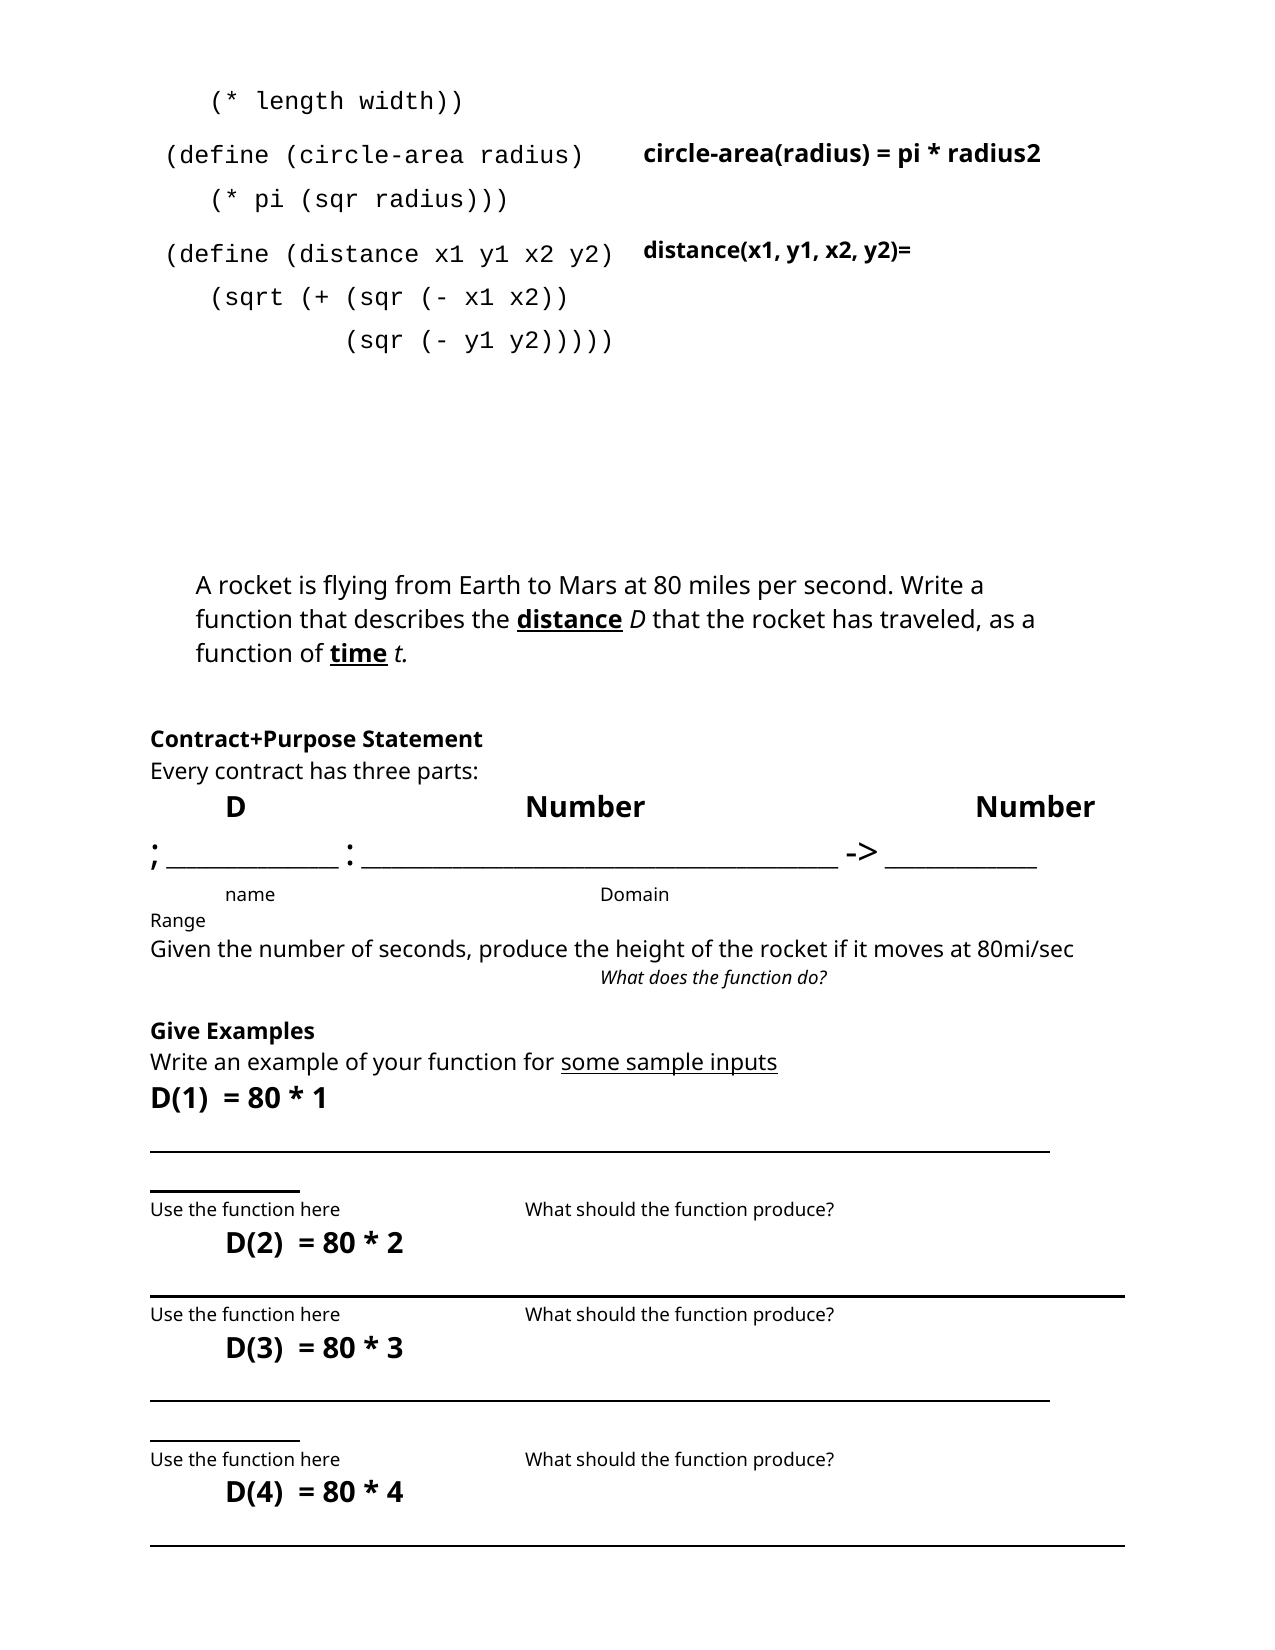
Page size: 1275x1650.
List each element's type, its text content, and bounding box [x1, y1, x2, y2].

text D(1) = 80 * 1 [150, 1078, 1125, 1117]
text Use the function here What should the function produce? [150, 1446, 1125, 1472]
text D(2) = 80 * 2 [150, 1222, 1125, 1262]
text D(3) = 80 * 3 [150, 1327, 1125, 1367]
text Every contract has three parts: [150, 754, 1125, 786]
text D Number Number [150, 786, 1125, 826]
table_cell (define (circle-area radius) (* pi (sqr radius))) [150, 130, 637, 228]
table_cell circle-area(radius) = pi * radius2 [638, 130, 1125, 228]
text Use the function here What should the function produce? [150, 1197, 1125, 1222]
table_cell (define (distance x1 y1 x2 y2) (sqrt (+ (sqr (- x1 x2)) (sqr (- y1 y2))))) [150, 228, 637, 369]
text Contract+Purpose Statement [150, 723, 1125, 754]
text D(4) = 80 * 4 [150, 1472, 1125, 1511]
table_cell distance(x1, y1, x2, y2)= [638, 228, 1125, 369]
text Design Recipe [150, 428, 1125, 479]
text Give Examples [150, 1015, 1125, 1046]
text name Domain Range [150, 877, 1125, 933]
text Given the number of seconds, produce the height of the rocket if it moves at 80mi/sec [150, 933, 1125, 964]
text Write an example of your function for some sample inputs [150, 1046, 1125, 1078]
table_cell (* length width)) [150, 75, 637, 130]
text Use the function here What should the function produce? [150, 1302, 1125, 1327]
text A rocket is flying from Earth to Mars at 80 miles per second. Write a function that describes the distance D that the rocket has traveled, as a function of time t. [195, 567, 1087, 669]
table_cell [638, 75, 1125, 130]
text What does the function do? [150, 964, 1125, 990]
text ; _________________ : _______________________________________________ -> _______________ [150, 826, 1125, 877]
